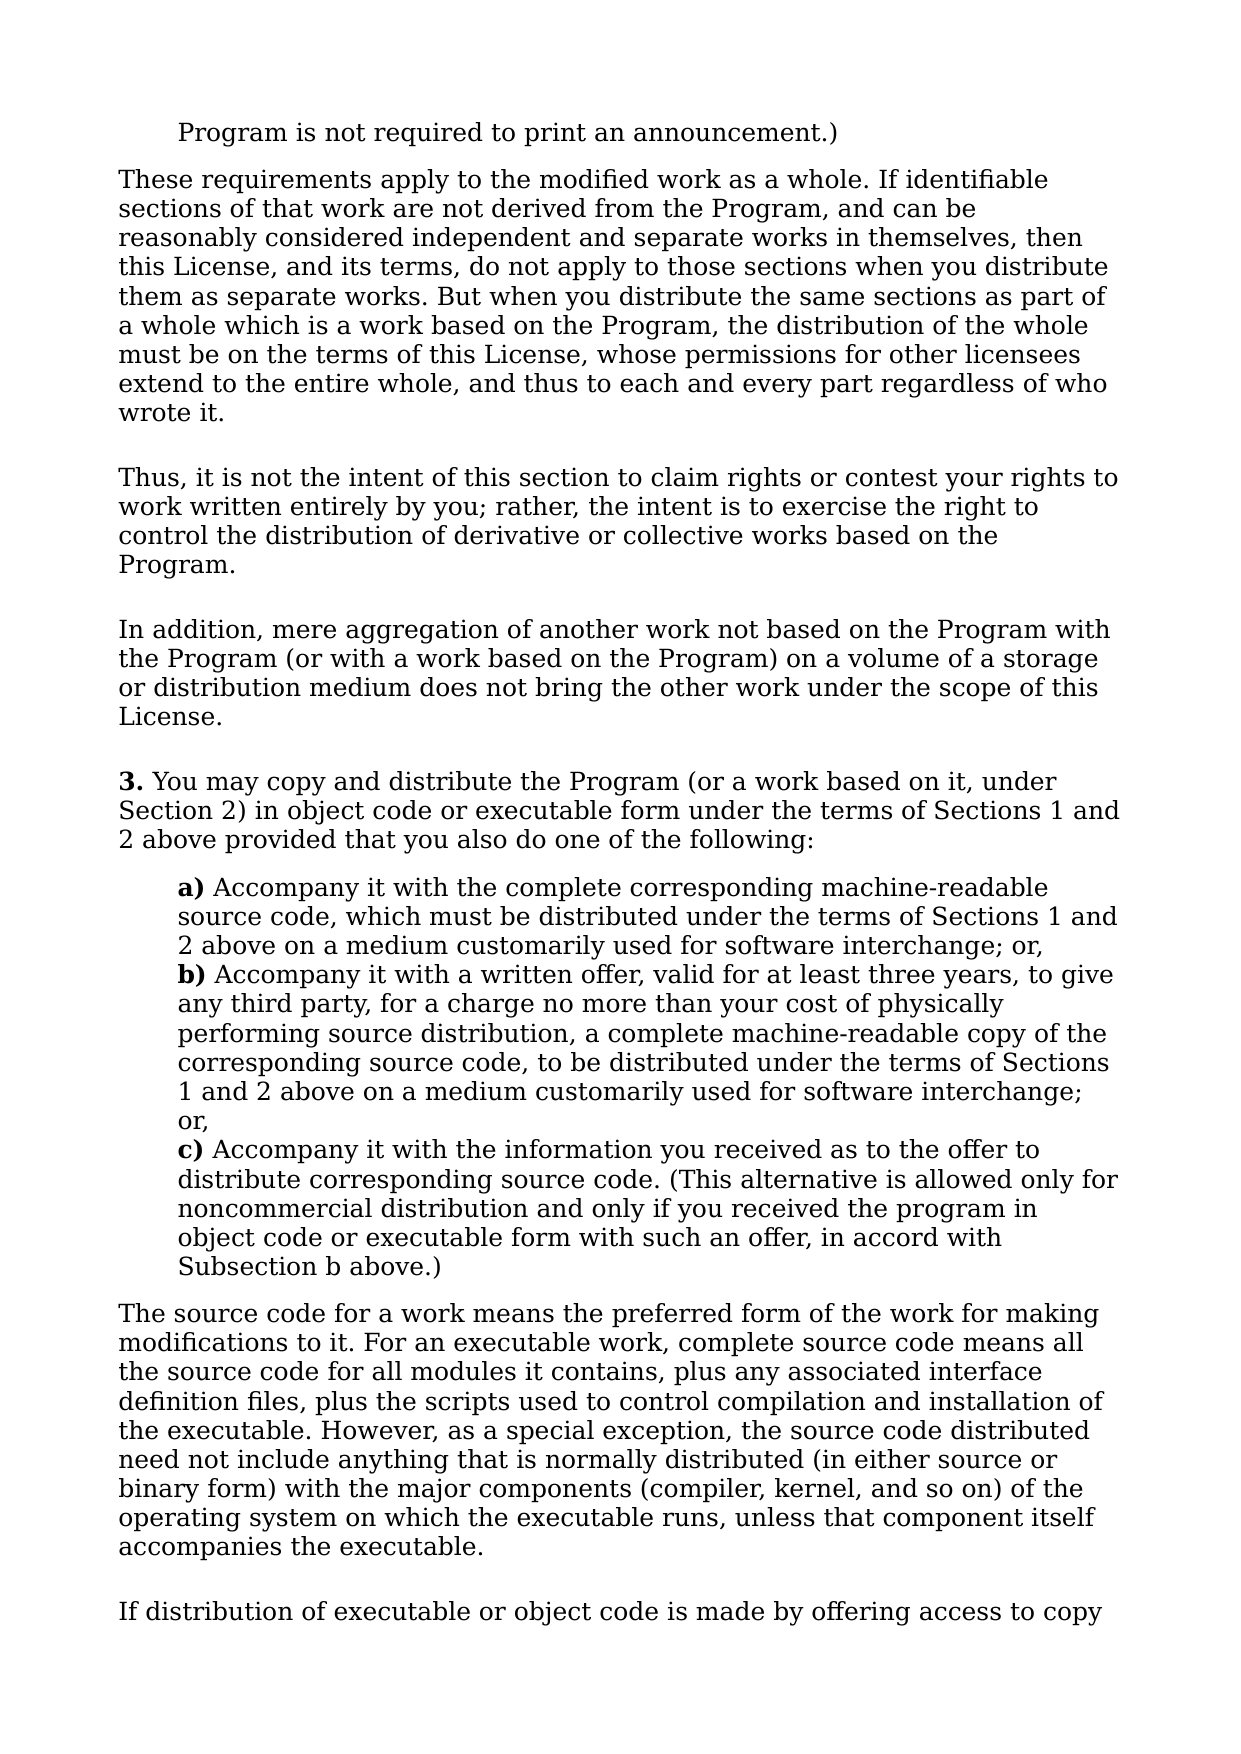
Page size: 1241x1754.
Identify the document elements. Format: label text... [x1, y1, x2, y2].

list Program is not required to print an announcement.) [177, 118, 1122, 147]
text In addition, mere aggregation of another work not based on the Program with the Program (or with a work based on the Program) on a volume of a storage or distribution medium does not bring the other work under the scope of this License. [118, 615, 1122, 732]
text If distribution of executable or object code is made by offering access to copy [118, 1597, 1122, 1626]
text 3. You may copy and distribute the Program (or a work based on it, under Section 2) in object code or executable form under the terms of Sections 1 and 2 above provided that you also do one of the following: [118, 767, 1122, 855]
list c) Accompany it with the information you received as to the offer to distribute corresponding source code. (This alternative is allowed only for noncommercial distribution and only if you received the program in object code or executable form with such an offer, in accord with Subsection b above.) [177, 1135, 1122, 1281]
text The source code for a work means the preferred form of the work for making modifications to it. For an executable work, complete source code means all the source code for all modules it contains, plus any associated interface definition files, plus the scripts used to control compilation and installation of the executable. However, as a special exception, the source code distributed need not include anything that is normally distributed (in either source or binary form) with the major components (compiler, kernel, and so on) of the operating system on which the executable runs, unless that component itself accompanies the executable. [118, 1299, 1122, 1562]
text Thus, it is not the intent of this section to claim rights or contest your rights to work written entirely by you; rather, the intent is to exercise the right to control the distribution of derivative or collective works based on the Program. [118, 463, 1122, 579]
list b) Accompany it with a written offer, valid for at least three years, to give any third party, for a charge no more than your cost of physically performing source distribution, a complete machine-readable copy of the corresponding source code, to be distributed under the terms of Sections 1 and 2 above on a medium customarily used for software interchange; or, [177, 960, 1122, 1135]
list a) Accompany it with the complete corresponding machine-readable source code, which must be distributed under the terms of Sections 1 and 2 above on a medium customarily used for software interchange; or, [177, 872, 1122, 960]
text These requirements apply to the modified work as a whole. If identifiable sections of that work are not derived from the Program, and can be reasonably considered independent and separate works in themselves, then this License, and its terms, do not apply to those sections when you distribute them as separate works. But when you distribute the same sections as part of a whole which is a work based on the Program, the distribution of the whole must be on the terms of this License, whose permissions for other licensees extend to the entire whole, and thus to each and every part regardless of who wrote it. [118, 165, 1122, 427]
